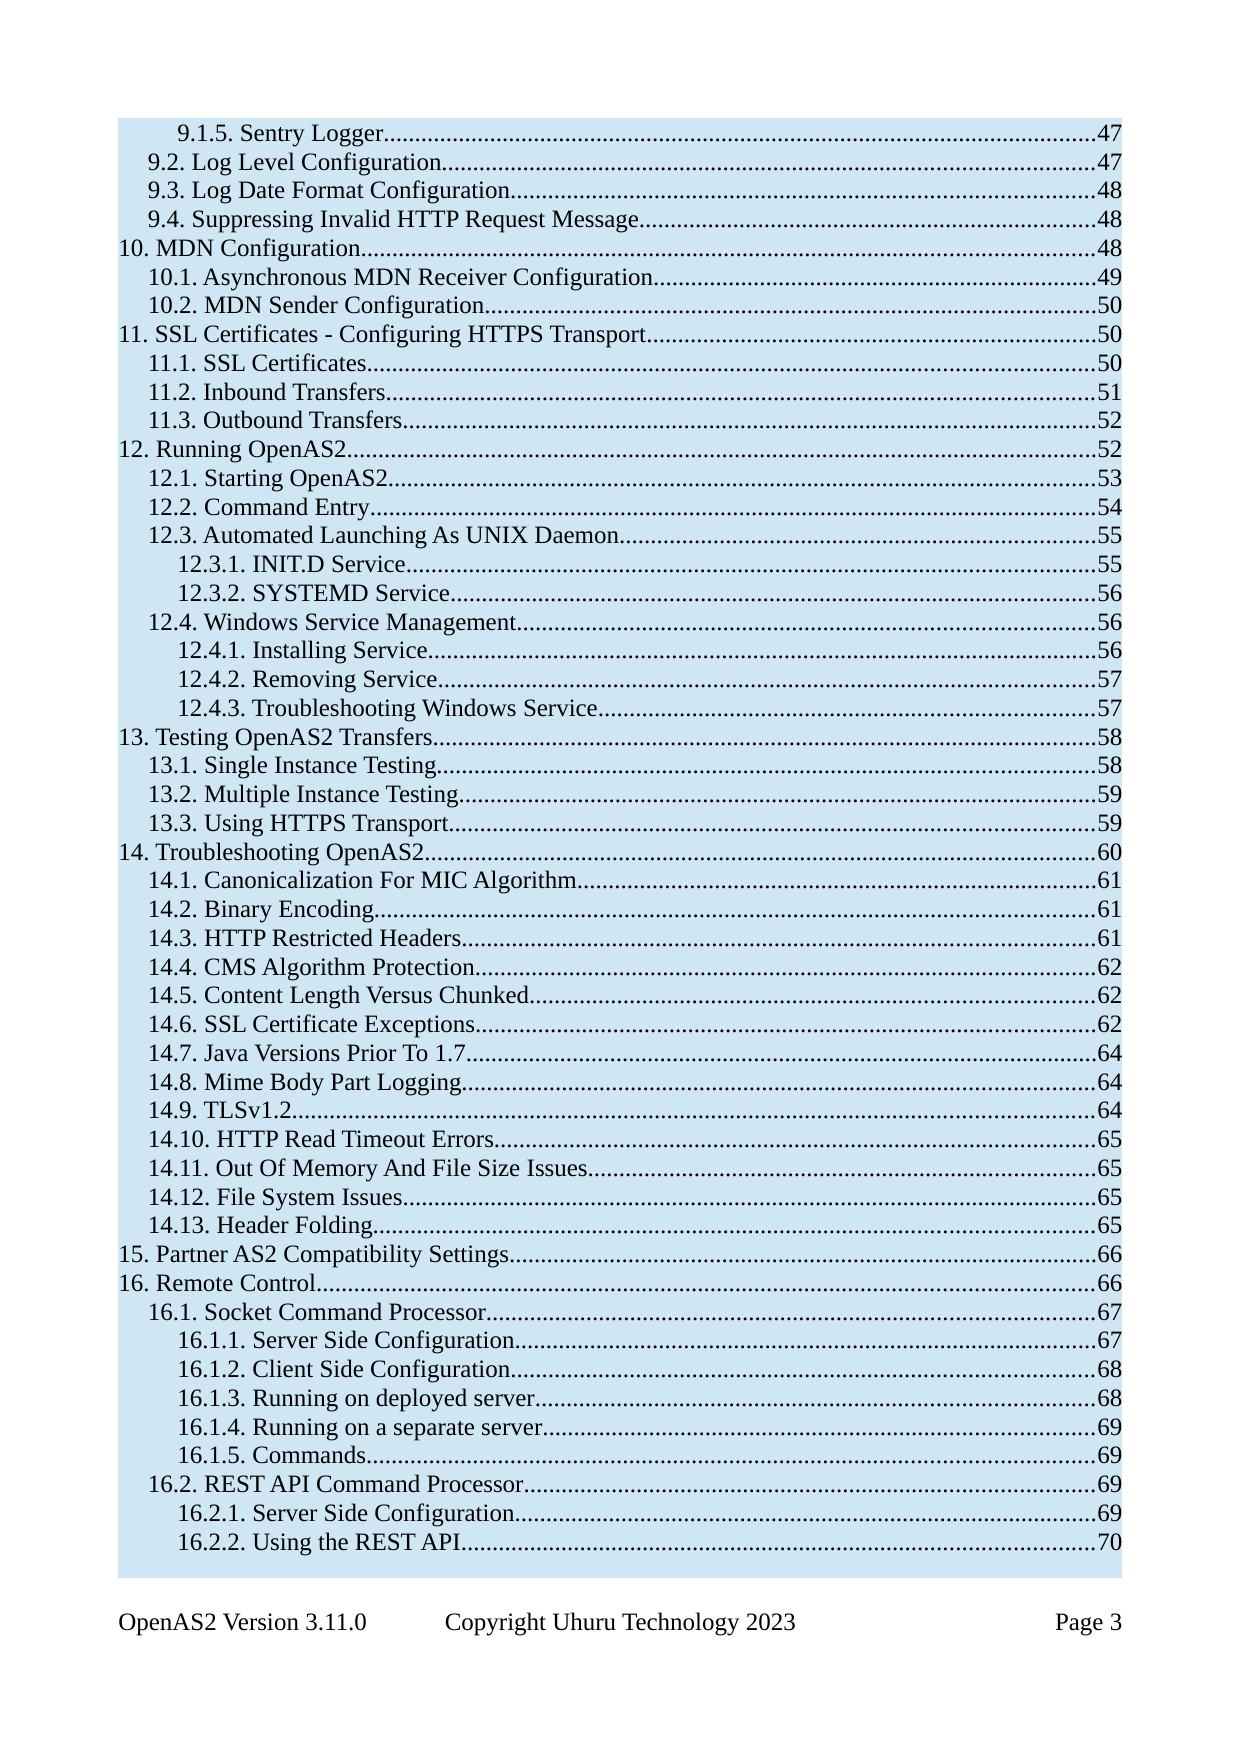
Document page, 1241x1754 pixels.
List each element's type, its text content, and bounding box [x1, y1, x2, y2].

text 16.2.1. Server Side Configuration 69 [177, 1498, 1122, 1527]
text 14.5. Content Length Versus Chunked 62 [148, 981, 1122, 1009]
text 12.1. Starting OpenAS2 53 [148, 463, 1122, 492]
text 14.12. File System Issues 65 [148, 1182, 1122, 1211]
text 11.1. SSL Certificates 50 [148, 348, 1122, 377]
text 12.4.1. Installing Service 56 [177, 636, 1122, 664]
text 9.2. Log Level Configuration 47 [148, 147, 1122, 176]
text 16.1. Socket Command Processor 67 [148, 1297, 1122, 1326]
text 16.1.3. Running on deployed server 68 [177, 1383, 1122, 1412]
text 10.2. MDN Sender Configuration 50 [148, 291, 1122, 319]
text 16.1.1. Server Side Configuration 67 [177, 1326, 1122, 1354]
text 14.3. HTTP Restricted Headers 61 [148, 923, 1122, 952]
text 13. Testing OpenAS2 Transfers 58 [118, 722, 1122, 751]
text 14.4. CMS Algorithm Protection 62 [148, 952, 1122, 981]
text 14.8. Mime Body Part Logging 64 [148, 1067, 1122, 1096]
text 16.1.5. Commands 69 [177, 1441, 1122, 1469]
text 14.11. Out Of Memory And File Size Issues 65 [148, 1153, 1122, 1182]
text 10.1. Asynchronous MDN Receiver Configuration 49 [148, 262, 1122, 291]
text 12.3. Automated Launching As UNIX Daemon 55 [148, 521, 1122, 549]
text 12.2. Command Entry 54 [148, 492, 1122, 521]
text 14.2. Binary Encoding 61 [148, 894, 1122, 923]
text 14.9. TLSv1.2 64 [148, 1096, 1122, 1124]
text 15. Partner AS2 Compatibility Settings 66 [118, 1239, 1122, 1268]
text 9.1.5. Sentry Logger 47 [177, 118, 1122, 147]
text 12. Running OpenAS2 52 [118, 434, 1122, 463]
text 14.1. Canonicalization For MIC Algorithm 61 [148, 866, 1122, 894]
text 11. SSL Certificates - Configuring HTTPS Transport 50 [118, 319, 1122, 348]
text 12.3.2. SYSTEMD Service 56 [177, 578, 1122, 607]
text 16.1.4. Running on a separate server 69 [177, 1412, 1122, 1441]
text 9.3. Log Date Format Configuration 48 [148, 176, 1122, 204]
text 13.3. Using HTTPS Transport 59 [148, 808, 1122, 837]
text 13.1. Single Instance Testing 58 [148, 751, 1122, 779]
text 12.4. Windows Service Management 56 [148, 607, 1122, 636]
text 12.3.1. INIT.D Service 55 [177, 549, 1122, 578]
text 14. Troubleshooting OpenAS2 60 [118, 837, 1122, 866]
text 9.4. Suppressing Invalid HTTP Request Message 48 [148, 204, 1122, 233]
text 11.3. Outbound Transfers 52 [148, 406, 1122, 434]
text 14.7. Java Versions Prior To 1.7 64 [148, 1038, 1122, 1067]
text 16.2.2. Using the REST API 70 [177, 1527, 1122, 1556]
text 10. MDN Configuration 48 [118, 233, 1122, 262]
text 16.1.2. Client Side Configuration 68 [177, 1354, 1122, 1383]
text 12.4.2. Removing Service 57 [177, 664, 1122, 693]
text 14.13. Header Folding 65 [148, 1211, 1122, 1239]
text 11.2. Inbound Transfers 51 [148, 377, 1122, 406]
text 14.6. SSL Certificate Exceptions 62 [148, 1009, 1122, 1038]
text 12.4.3. Troubleshooting Windows Service 57 [177, 693, 1122, 722]
text 16. Remote Control 66 [118, 1268, 1122, 1297]
text 14.10. HTTP Read Timeout Errors 65 [148, 1124, 1122, 1153]
text 16.2. REST API Command Processor 69 [148, 1469, 1122, 1498]
text 13.2. Multiple Instance Testing 59 [148, 779, 1122, 808]
